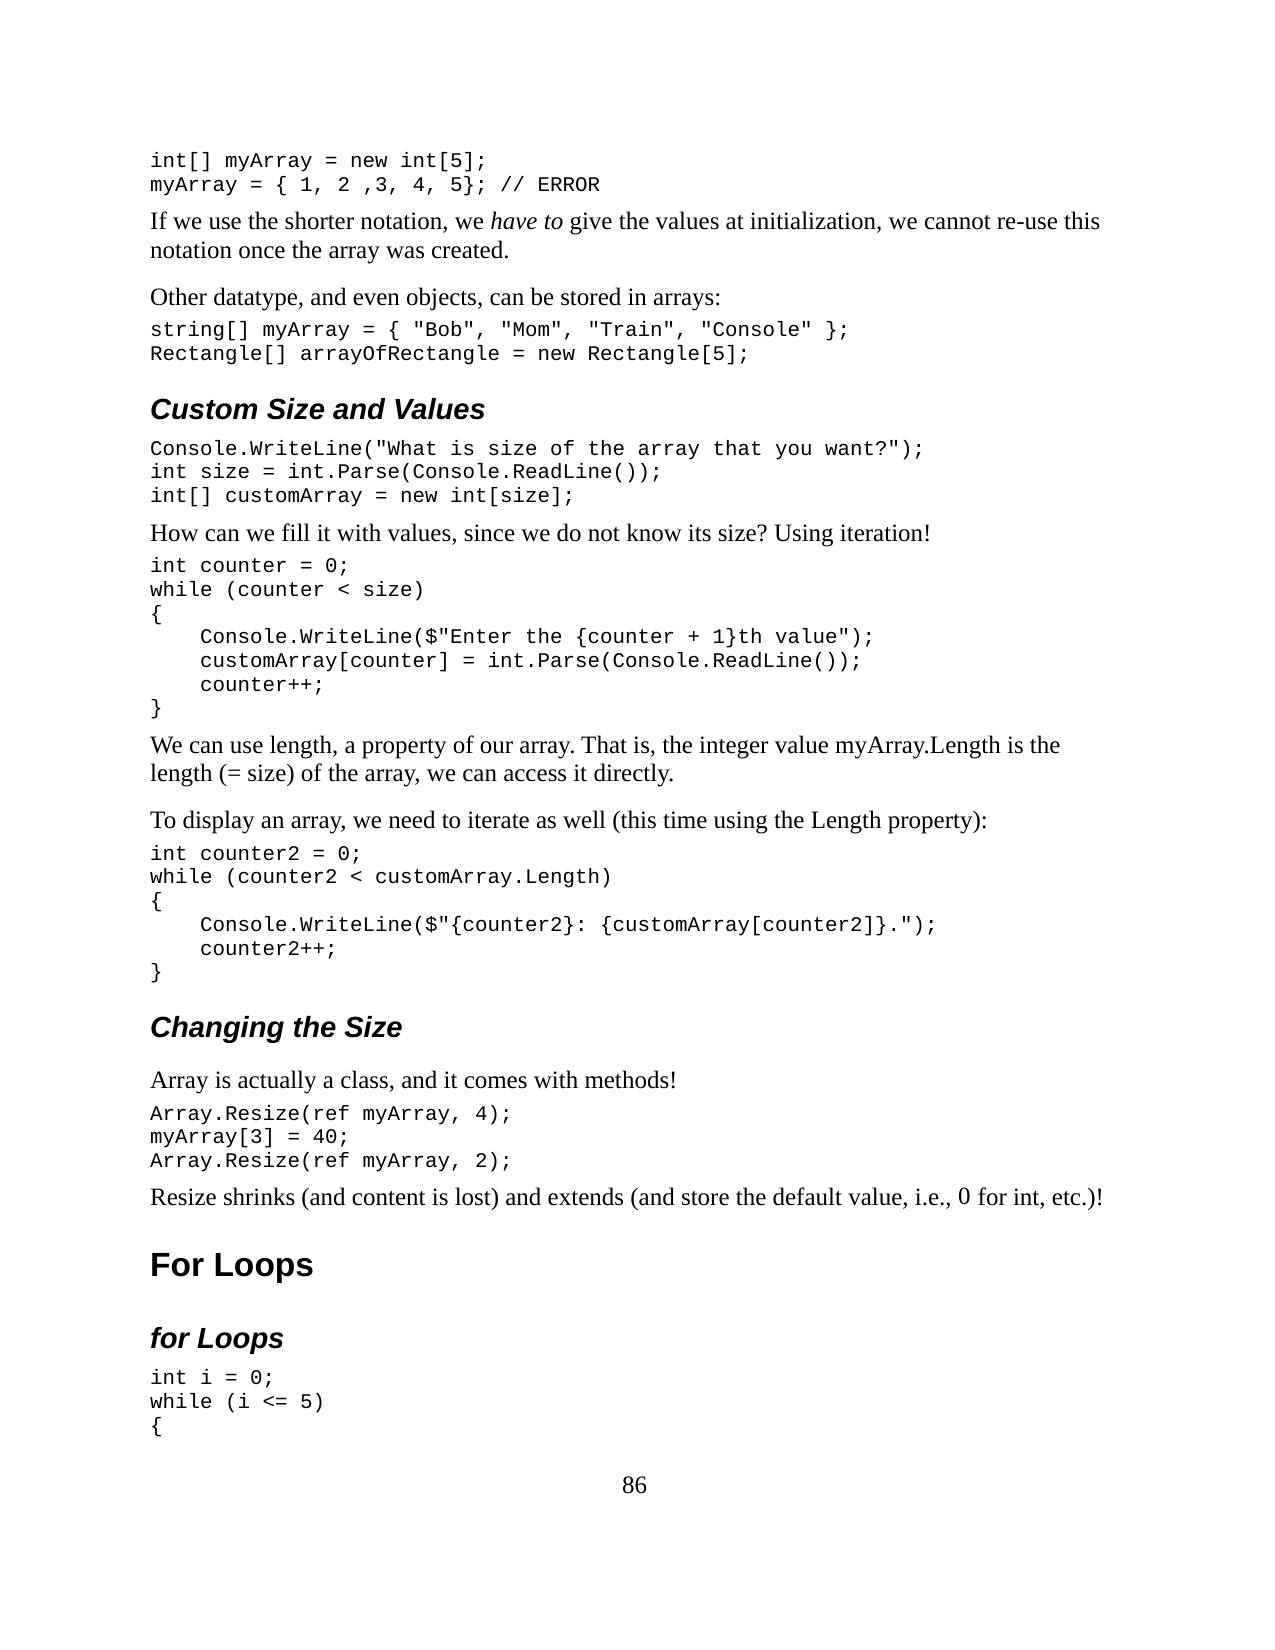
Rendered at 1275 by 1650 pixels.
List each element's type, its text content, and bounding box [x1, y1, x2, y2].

text Console.WriteLine($"{counter2}: {customArray[counter2]}."); [150, 914, 1125, 937]
text counter++; [150, 673, 1125, 697]
text To display an array, we need to iterate as well (this time using the Length property): [150, 805, 1125, 834]
text { [150, 1414, 1125, 1438]
text myArray[3] = 40; [150, 1126, 1125, 1150]
text myArray = { 1, 2 ,3, 4, 5}; // ERROR [150, 174, 1125, 197]
subtitle Custom Size and Values [150, 392, 1125, 425]
text } [150, 961, 1125, 985]
text { [150, 603, 1125, 626]
text string[] myArray = { "Bob", "Mom", "Train", "Console" }; [150, 319, 1125, 343]
text Resize shrinks (and content is lost) and extends (and store the default value, i.e., for int, etc.)! [150, 1182, 1125, 1211]
subtitle Changing the Size [150, 1010, 1125, 1043]
text How can we fill it with values, since we do not know its size? Using iteration! [150, 518, 1125, 546]
text int i = 0; [150, 1367, 1125, 1391]
text Array.Resize(ref myArray, 4); [150, 1102, 1125, 1126]
text Array is actually a class, and it comes with methods! [150, 1065, 1125, 1093]
text int[] customArray = new int[size]; [150, 485, 1125, 509]
text int size = int.Parse(Console.ReadLine()); [150, 461, 1125, 485]
text while (counter2 < customArray.Length) [150, 867, 1125, 890]
text customArray[counter] = int.Parse(Console.ReadLine()); [150, 650, 1125, 673]
text int[] myArray = new int[5]; [150, 150, 1125, 174]
text int counter2 = 0; [150, 843, 1125, 867]
subtitle for Loops [150, 1321, 1125, 1355]
text int counter = 0; [150, 555, 1125, 579]
text Rectangle[] arrayOfRectangle = new Rectangle[5]; [150, 343, 1125, 367]
text while (i <= 5) [150, 1391, 1125, 1414]
text { [150, 890, 1125, 914]
text Array.Resize(ref myArray, 2); [150, 1150, 1125, 1173]
text We can use length, a property of our array. That is, the integer value myArray.Length is the length (= size) of the array, we can access it directly. [150, 730, 1125, 787]
text } [150, 697, 1125, 721]
subtitle For Loops [150, 1245, 1125, 1284]
text counter2++; [150, 937, 1125, 961]
text Console.WriteLine($"Enter the {counter + 1}th value"); [150, 626, 1125, 650]
text Other datatype, and even objects, can be stored in arrays: [150, 282, 1125, 310]
text while (counter < size) [150, 579, 1125, 603]
text Console.WriteLine("What is size of the array that you want?"); [150, 438, 1125, 461]
text If we use the shorter notation, we have to give the values at initialization, we cannot re-use this notation once the array was created. [150, 206, 1125, 264]
